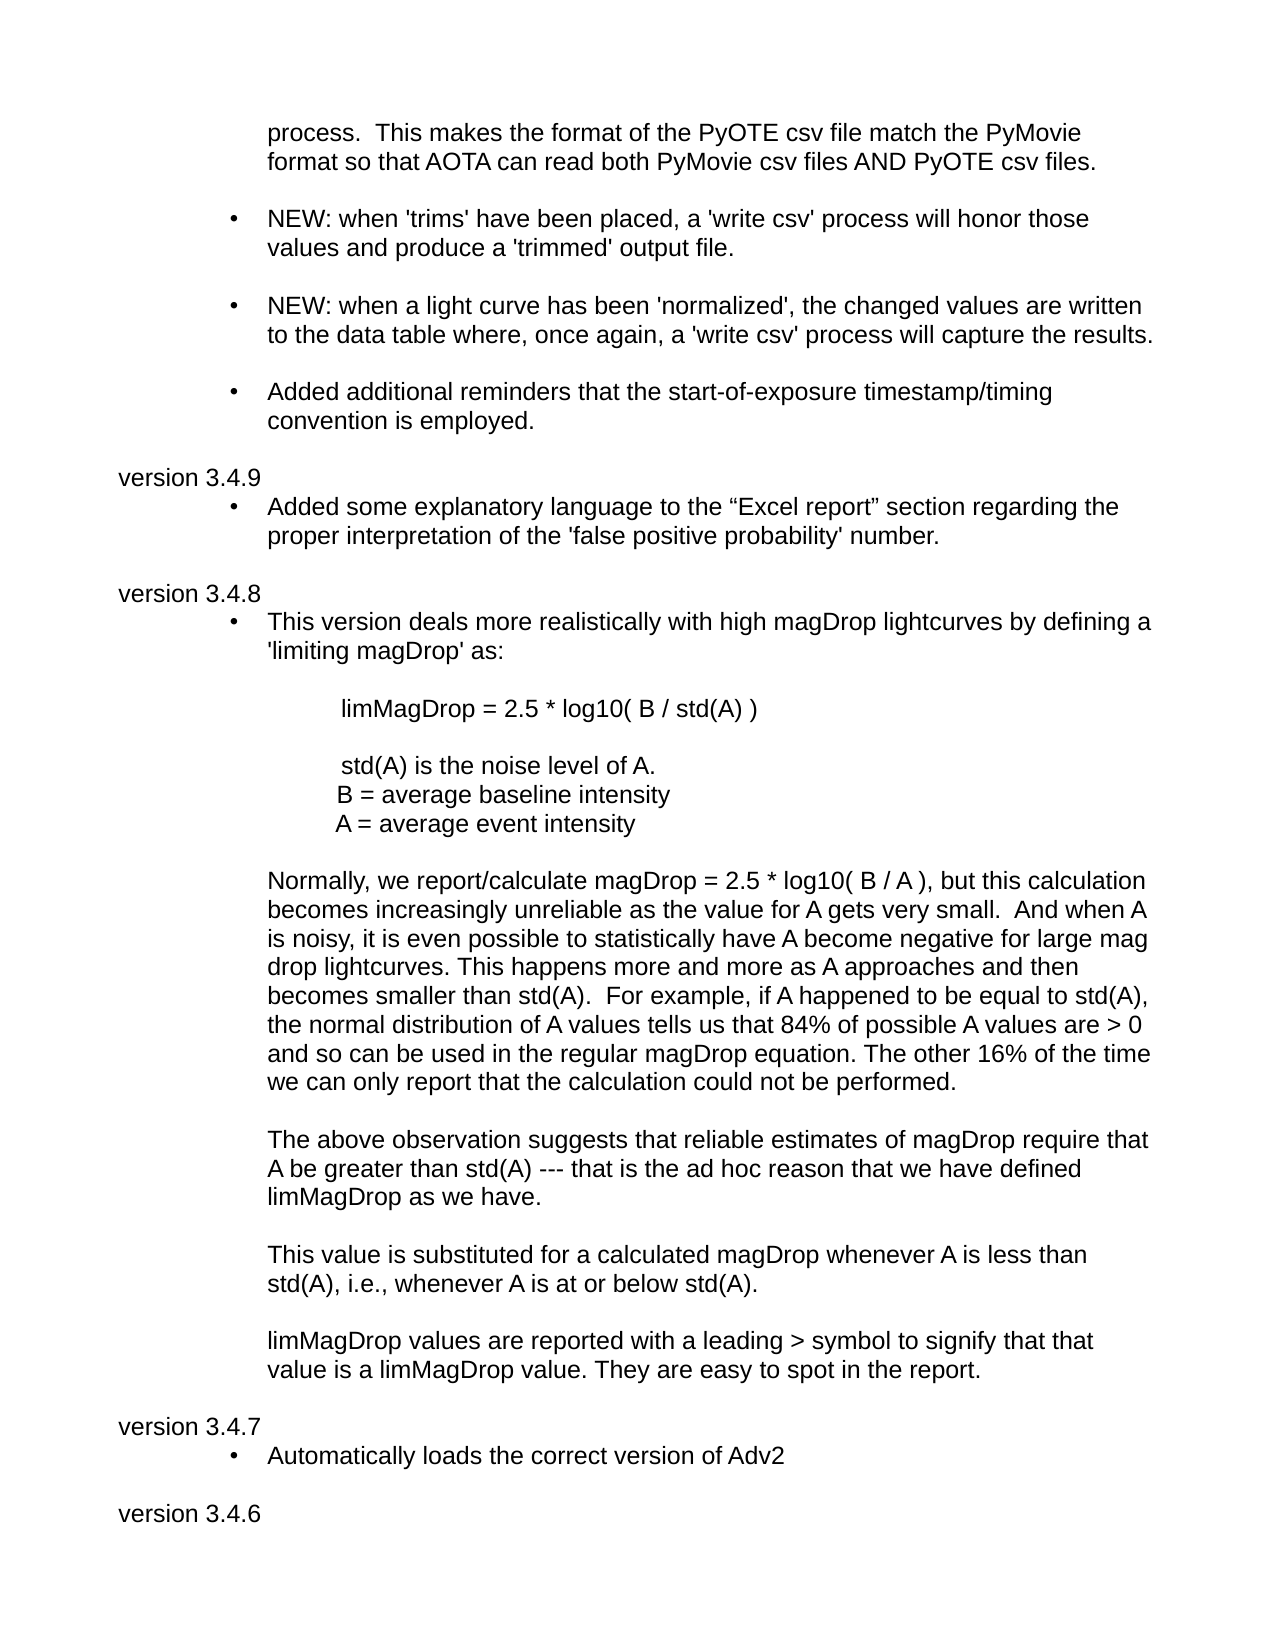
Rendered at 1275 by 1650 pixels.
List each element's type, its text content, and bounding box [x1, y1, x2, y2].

list NEW: when 'trims' have been placed, a 'write csv' process will honor those values and produce a 'trimmed' output file. [229, 204, 1157, 291]
text version 3.4.6 [118, 1499, 1157, 1527]
text version 3.4.7 [118, 1412, 1157, 1441]
list Automatically loads the correct version of Adv2 [229, 1441, 1157, 1499]
list process. This makes the format of the PyOTE csv file match the PyMovie format so that AOTA can read both PyMovie csv files AND PyOTE csv files. [229, 118, 1157, 204]
text version 3.4.9 [118, 463, 1157, 492]
list Added additional reminders that the start-of-exposure timestamp/timing convention is employed. [229, 377, 1157, 435]
list B = average baseline intensity A = average event intensity Normally, we report/calculate magDrop = 2.5 * log10( B / A ), but this calculation becomes increasingly unreliable as the value for A gets very small. And when A is noisy, it is even possible to statistically have A become negative for large mag drop lightcurves. This happens more and more as A approaches and then becomes smaller than std(A). For example, if A happened to be equal to std(A), the normal distribution of A values tells us that 84% of possible A values are > 0 and so can be used in the regular magDrop equation. The other 16% of the time we can only report that the calculation could not be performed. The above observation suggests that reliable estimates of magDrop require that A be greater than std(A) --- that is the ad hoc reason that we have defined limMagDrop as we have. This value is substituted for a calculated magDrop whenever A is less than std(A), i.e., whenever A is at or below std(A). limMagDrop values are reported with a leading > symbol to signify that that value is a limMagDrop value. They are easy to spot in the report. [229, 780, 1157, 1384]
list NEW: when a light curve has been 'normalized', the changed values are written to the data table where, once again, a 'write csv' process will capture the results. [229, 291, 1157, 377]
list This version deals more realistically with high magDrop lightcurves by defining a 'limiting magDrop' as: limMagDrop = 2.5 * log10( B / std(A) ) std(A) is the noise level of A. [229, 607, 1157, 780]
text version 3.4.8 [118, 578, 1157, 607]
list Added some explanatory language to the “Excel report” section regarding the proper interpretation of the 'false positive probability' number. [229, 492, 1157, 578]
